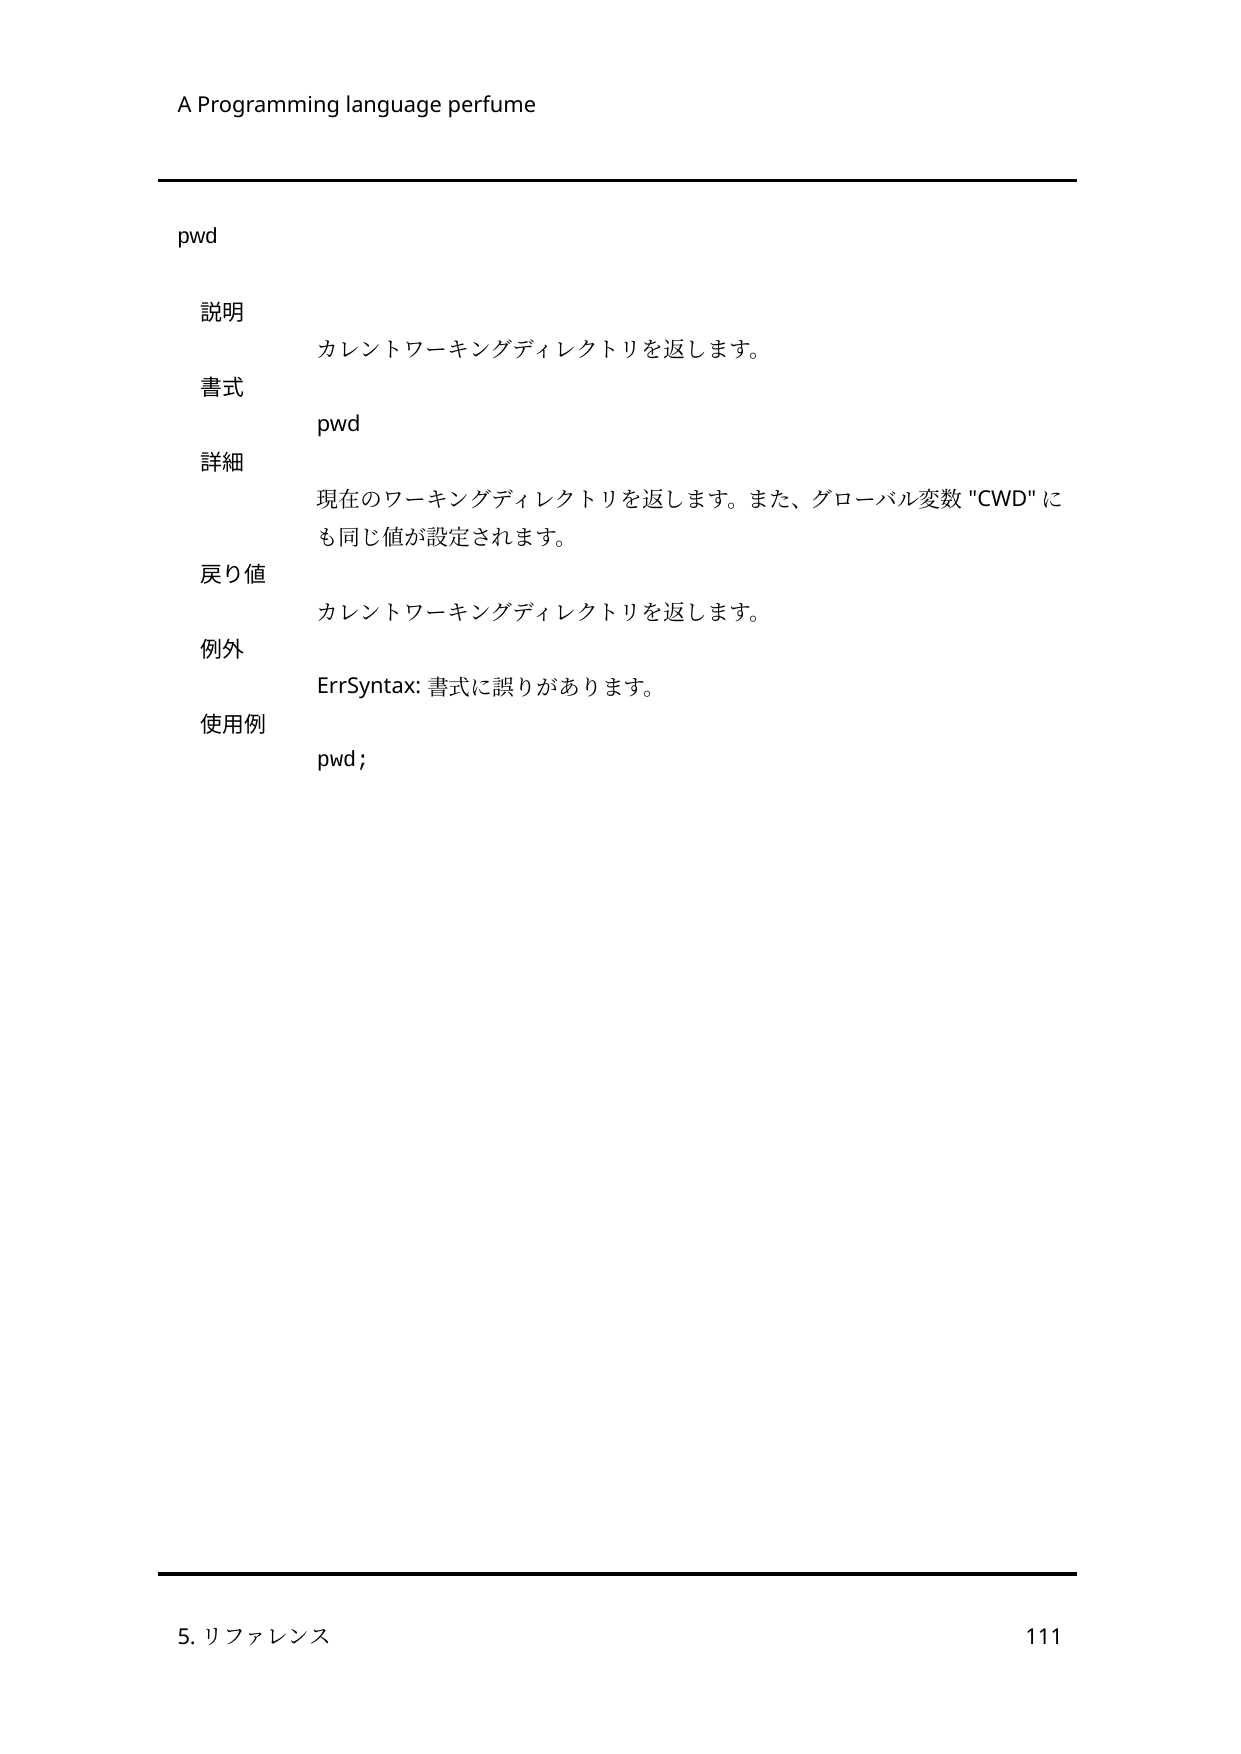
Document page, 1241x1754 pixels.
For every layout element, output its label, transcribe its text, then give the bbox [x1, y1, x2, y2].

table_cell カレントワーキングディレクトリを返します。 [317, 554, 1063, 629]
table_cell ErrSyntax: 書式に誤りがあります。 [317, 629, 1063, 704]
table_cell 詳細 [200, 442, 317, 554]
table_cell 例外 [200, 629, 317, 704]
table_cell 使用例 [200, 704, 317, 779]
table_header 説明 [200, 292, 317, 367]
subtitle pwd [177, 217, 1063, 254]
table_cell 書式 [200, 367, 317, 442]
table_cell 戻り値 [200, 554, 317, 629]
table_cell 現在のワーキングディレクトリを返します。また、グローバル変数 "CWD" にも同じ値が設定されます。 [317, 442, 1063, 554]
table_cell pwd [317, 367, 1063, 442]
table_header カレントワーキングディレクトリを返します。 [317, 292, 1063, 367]
table_cell pwd; [317, 704, 1063, 779]
